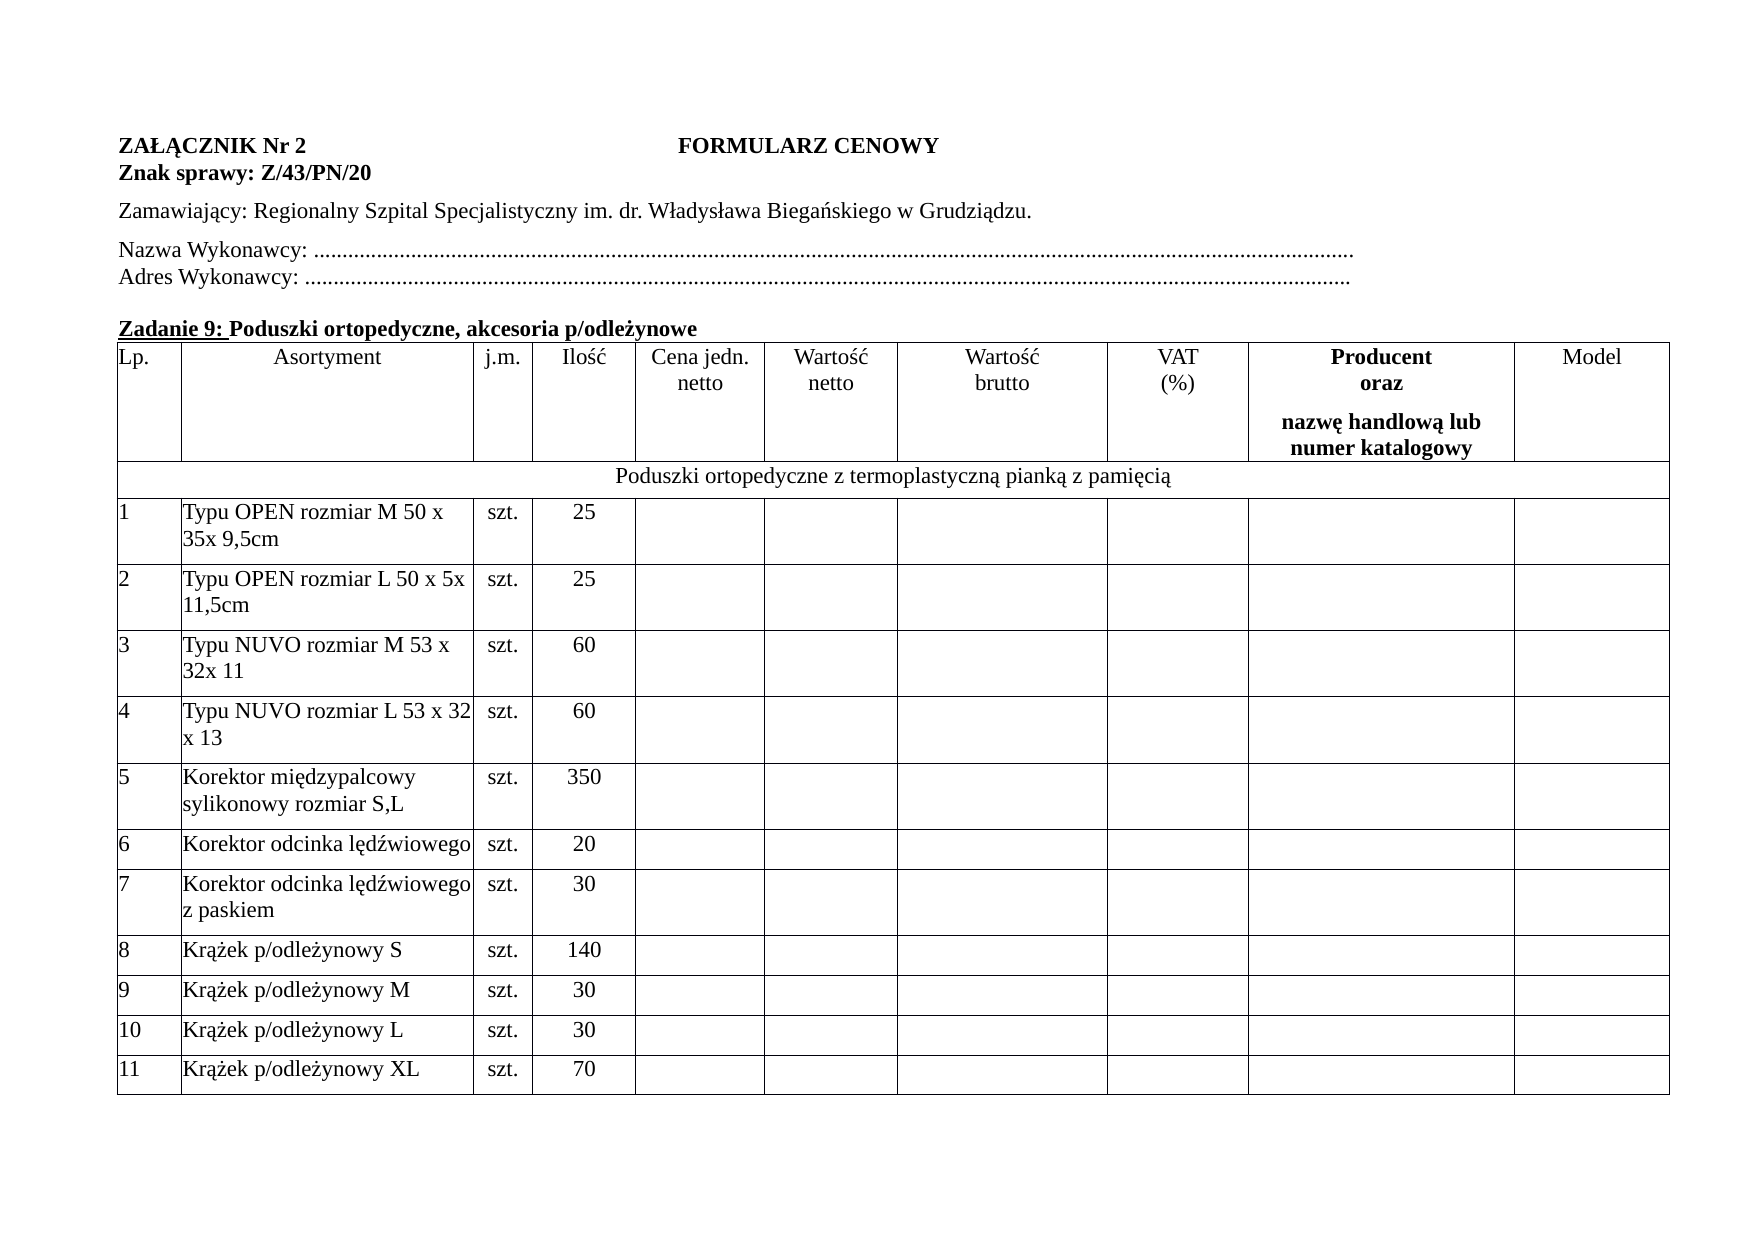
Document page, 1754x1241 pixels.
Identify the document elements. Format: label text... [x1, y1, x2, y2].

table_cell 3 [118, 631, 181, 696]
table_cell 25 [533, 565, 635, 630]
table_cell [898, 565, 1107, 630]
table_cell szt. [474, 870, 532, 935]
table_cell [636, 764, 764, 829]
subtitle ZAŁĄCZNIK Nr 2 FORMULARZ CENOWY [118, 132, 1636, 159]
table_cell szt. [474, 1016, 532, 1054]
table_cell [1108, 1056, 1248, 1094]
table_cell Typu NUVO rozmiar M 53 x 32x 11 [182, 631, 473, 696]
table_cell [1249, 976, 1514, 1014]
table_cell [1249, 565, 1514, 630]
table_cell 30 [533, 976, 635, 1014]
table_cell [1108, 936, 1248, 975]
table_cell [1108, 697, 1248, 762]
table_cell [1249, 1056, 1514, 1094]
table_cell szt. [474, 631, 532, 696]
table_cell [1515, 976, 1669, 1014]
table_cell [1515, 830, 1669, 868]
table_header Wartość netto [765, 343, 897, 461]
table_cell Krążek p/odleżynowy M [182, 976, 473, 1014]
table_cell [1108, 631, 1248, 696]
table_cell 5 [118, 764, 181, 829]
table_cell [636, 565, 764, 630]
table_cell [1249, 936, 1514, 975]
table_cell 350 [533, 764, 635, 829]
table_cell 60 [533, 697, 635, 762]
table_cell 10 [118, 1016, 181, 1054]
table_cell [1515, 764, 1669, 829]
table_cell 6 [118, 830, 181, 868]
table_cell [1249, 870, 1514, 935]
text Znak sprawy: Z/43/PN/20 [118, 159, 1645, 185]
table_header Cena jedn. netto [636, 343, 764, 461]
table_cell [1515, 1016, 1669, 1054]
table_header j.m. [474, 343, 532, 461]
table_cell [636, 697, 764, 762]
table_cell [1249, 499, 1514, 564]
table_cell 9 [118, 976, 181, 1014]
table_cell [898, 631, 1107, 696]
table_cell [898, 976, 1107, 1014]
table_cell Korektor odcinka lędźwiowego [182, 830, 473, 868]
text Nazwa Wykonawcy: ...................................................................................................................................................................................... [118, 236, 1636, 263]
table_cell [765, 1056, 897, 1094]
text Adres Wykonawcy: ....................................................................................................................................................................................... [118, 263, 1636, 289]
table_header Model [1515, 343, 1669, 461]
table_cell [1515, 565, 1669, 630]
table_cell [765, 631, 897, 696]
table_cell szt. [474, 936, 532, 975]
table_cell Typu OPEN rozmiar M 50 x 35x 9,5cm [182, 499, 473, 564]
table_cell [1249, 830, 1514, 868]
table_cell [1108, 976, 1248, 1014]
table_cell 1 [118, 499, 181, 564]
table_cell 25 [533, 499, 635, 564]
table_cell [1249, 697, 1514, 762]
table_cell [898, 936, 1107, 975]
table_cell [636, 830, 764, 868]
table_cell [765, 565, 897, 630]
table_header Asortyment [182, 343, 473, 461]
table_cell [898, 499, 1107, 564]
table_cell [898, 697, 1107, 762]
table_cell [765, 870, 897, 935]
table_cell szt. [474, 764, 532, 829]
table_cell [636, 870, 764, 935]
table_cell [1515, 631, 1669, 696]
table_cell Krążek p/odleżynowy S [182, 936, 473, 975]
table_cell Typu NUVO rozmiar L 53 x 32 x 13 [182, 697, 473, 762]
table_cell Typu OPEN rozmiar L 50 x 5x 11,5cm [182, 565, 473, 630]
table_cell [1108, 830, 1248, 868]
table_cell [636, 499, 764, 564]
table_header Ilość [533, 343, 635, 461]
table_cell [1249, 1016, 1514, 1054]
table_cell [1515, 870, 1669, 935]
table_header Lp. [118, 343, 181, 461]
table_header Wartość brutto [898, 343, 1107, 461]
table_cell szt. [474, 976, 532, 1014]
table_cell [898, 830, 1107, 868]
table_cell [1515, 499, 1669, 564]
table_cell [1515, 936, 1669, 975]
table_cell 7 [118, 870, 181, 935]
table_cell [765, 499, 897, 564]
table_cell [765, 936, 897, 975]
table_cell 140 [533, 936, 635, 975]
table_cell szt. [474, 830, 532, 868]
table_cell [1108, 1016, 1248, 1054]
table_cell [1108, 499, 1248, 564]
table_cell 11 [118, 1056, 181, 1094]
table_cell 30 [533, 870, 635, 935]
table_cell [765, 1016, 897, 1054]
table_cell [1108, 870, 1248, 935]
table_cell [898, 764, 1107, 829]
table_cell 2 [118, 565, 181, 630]
table_cell [1249, 631, 1514, 696]
subtitle Zadanie 9: Poduszki ortopedyczne, akcesoria p/odleżynowe [118, 315, 1636, 342]
table_cell 60 [533, 631, 635, 696]
table_cell szt. [474, 1056, 532, 1094]
table_cell [1108, 565, 1248, 630]
table_cell szt. [474, 565, 532, 630]
table_cell 30 [533, 1016, 635, 1054]
table_cell [636, 976, 764, 1014]
table_header VAT (%) [1108, 343, 1248, 461]
table_cell 4 [118, 697, 181, 762]
table_cell [765, 830, 897, 868]
table_cell 70 [533, 1056, 635, 1094]
table_header Producent oraz nazwę handlową lub numer katalogowy [1249, 343, 1514, 461]
table_cell [636, 631, 764, 696]
table_cell Krążek p/odleżynowy XL [182, 1056, 473, 1094]
table_cell [765, 764, 897, 829]
table_cell Korektor międzypalcowy sylikonowy rozmiar S,L [182, 764, 473, 829]
table_cell [1108, 764, 1248, 829]
table_cell 20 [533, 830, 635, 868]
table_cell [636, 1016, 764, 1054]
table_cell [1249, 764, 1514, 829]
table_cell [765, 976, 897, 1014]
text Zamawiający: Regionalny Szpital Specjalistyczny im. dr. Władysława Biegańskiego w Grudziądzu. [118, 197, 1645, 224]
table_cell [1515, 697, 1669, 762]
table_cell Poduszki ortopedyczne z termoplastyczną pianką z pamięcią [118, 462, 1669, 497]
table_cell Korektor odcinka lędźwiowego z paskiem [182, 870, 473, 935]
table_cell [636, 1056, 764, 1094]
table_cell [1515, 1056, 1669, 1094]
table_cell [898, 1056, 1107, 1094]
table_cell [898, 1016, 1107, 1054]
table_cell 8 [118, 936, 181, 975]
table_cell [765, 697, 897, 762]
table_cell [636, 936, 764, 975]
table_cell szt. [474, 697, 532, 762]
table_cell [898, 870, 1107, 935]
table_cell Krążek p/odleżynowy L [182, 1016, 473, 1054]
table_cell szt. [474, 499, 532, 564]
